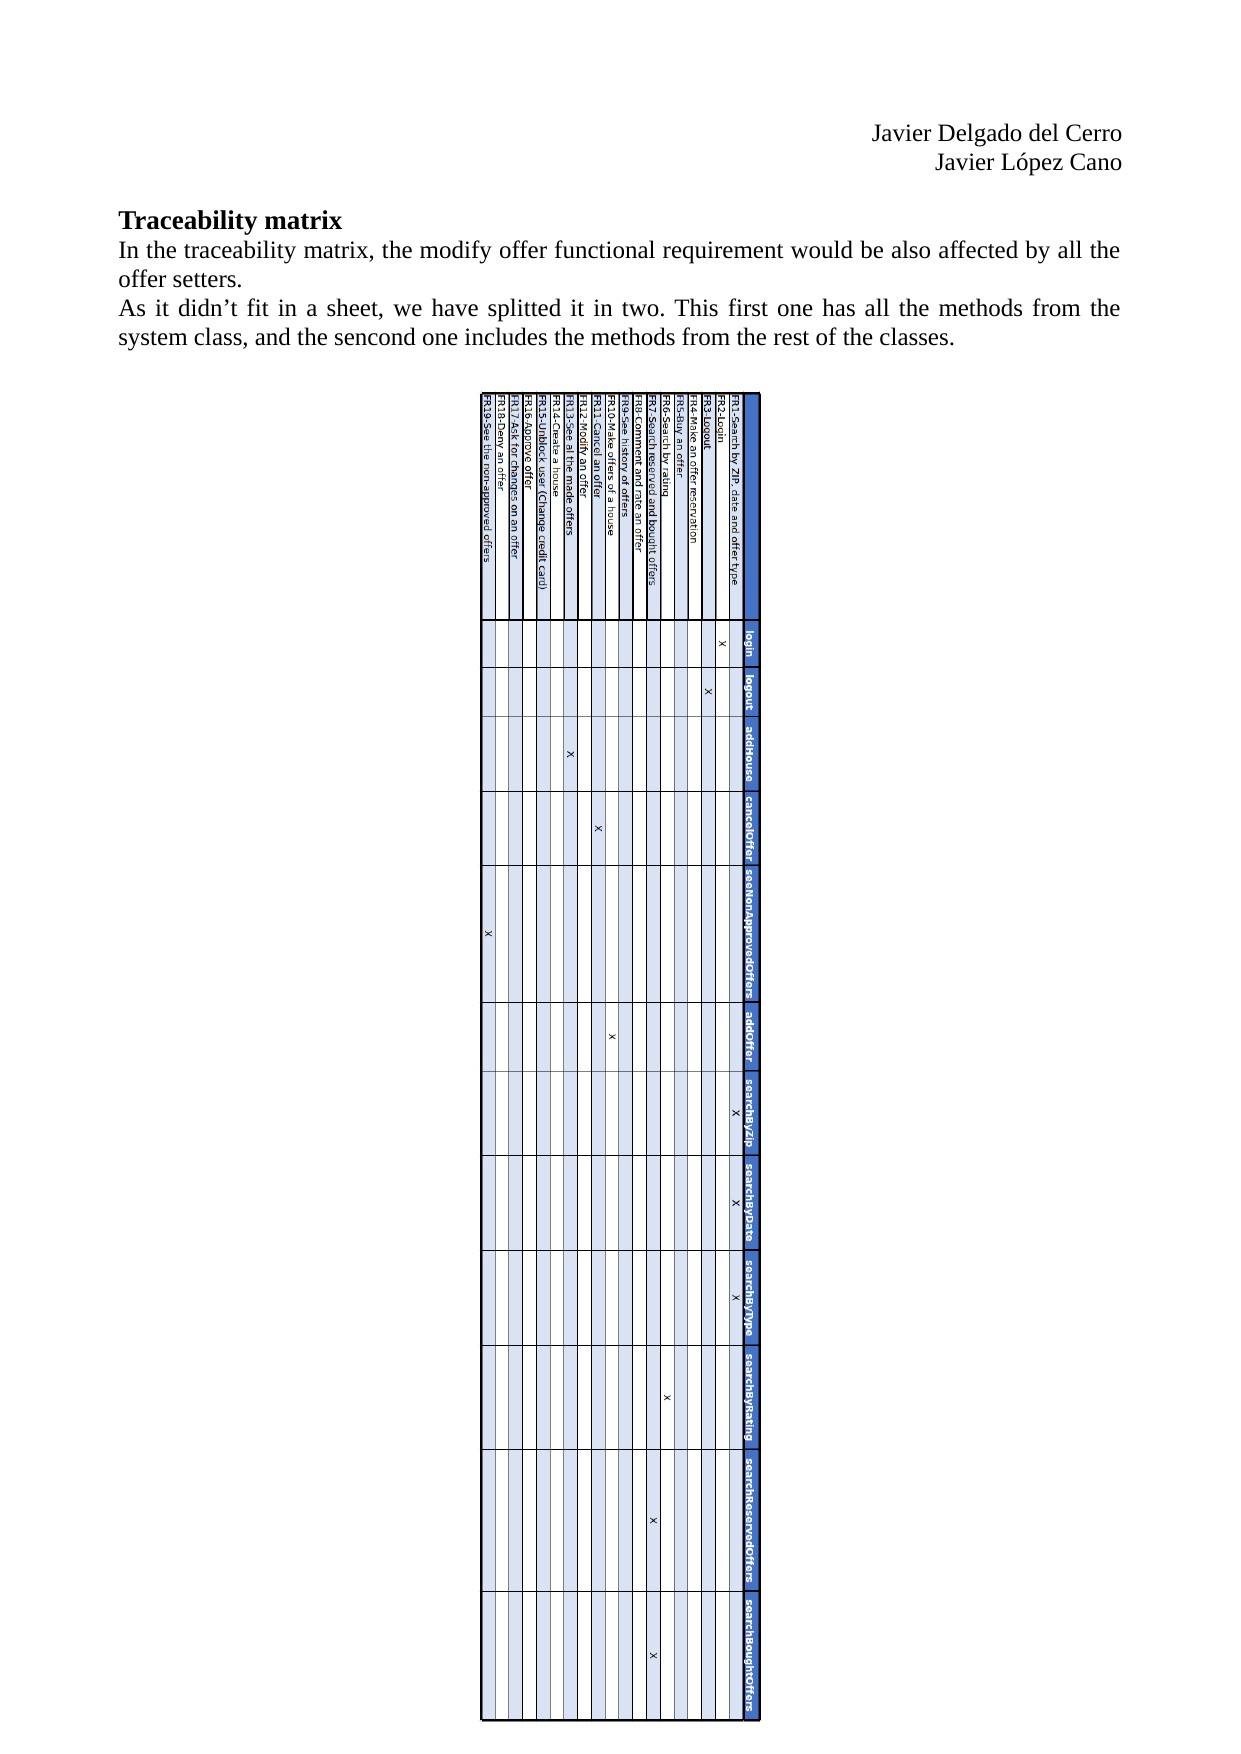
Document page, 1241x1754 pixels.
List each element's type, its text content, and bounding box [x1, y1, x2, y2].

picture [479, 391, 762, 1722]
text Traceability matrix [118, 204, 1122, 236]
text In the traceability matrix, the modify offer functional requirement would be also affected by all the offer setters. [118, 236, 1122, 293]
text As it didn’t fit in a sheet, we have splitted it in two. This first one has all the methods from the system class, and the sencond one includes the methods from the rest of the classes. [118, 293, 1122, 351]
